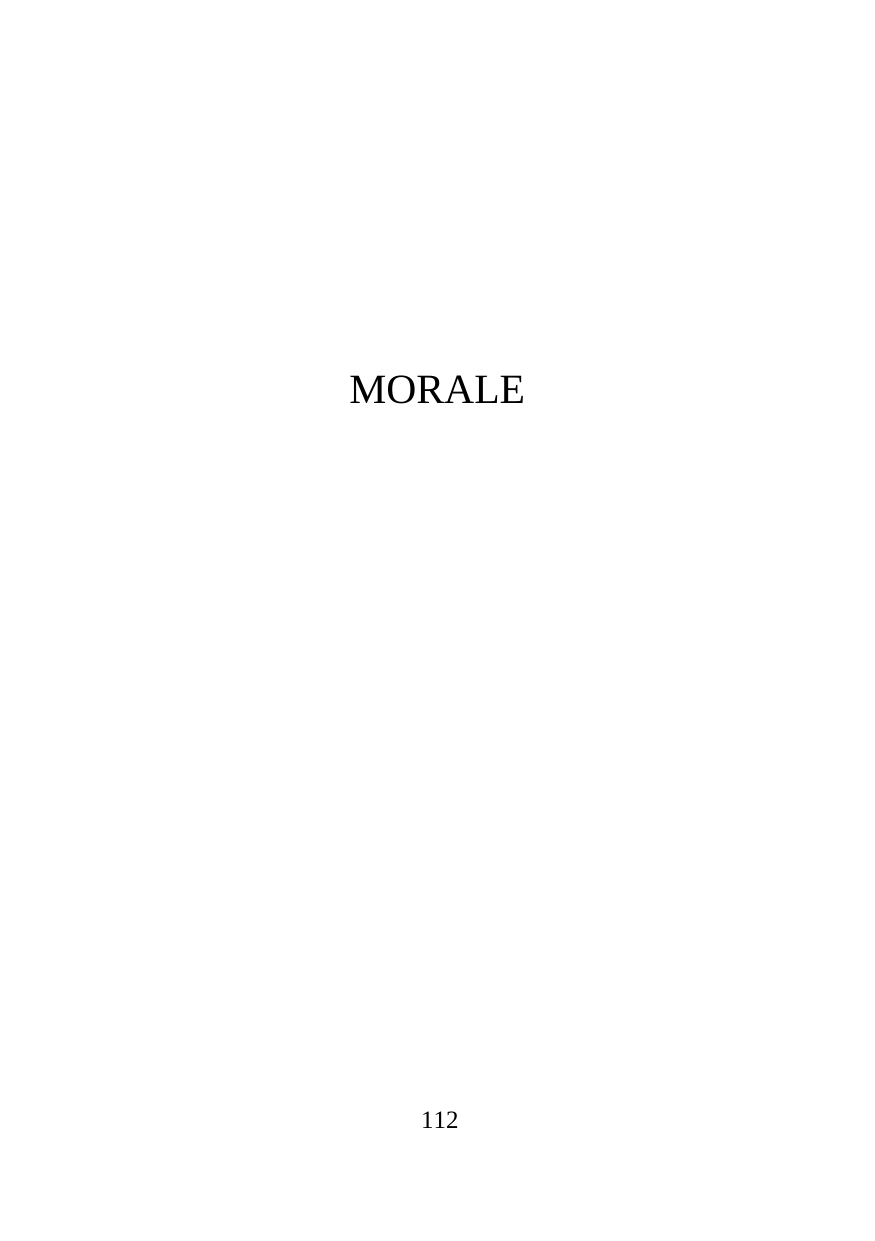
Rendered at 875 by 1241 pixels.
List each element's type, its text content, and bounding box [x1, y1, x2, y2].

subtitle MORALE [106, 365, 768, 413]
